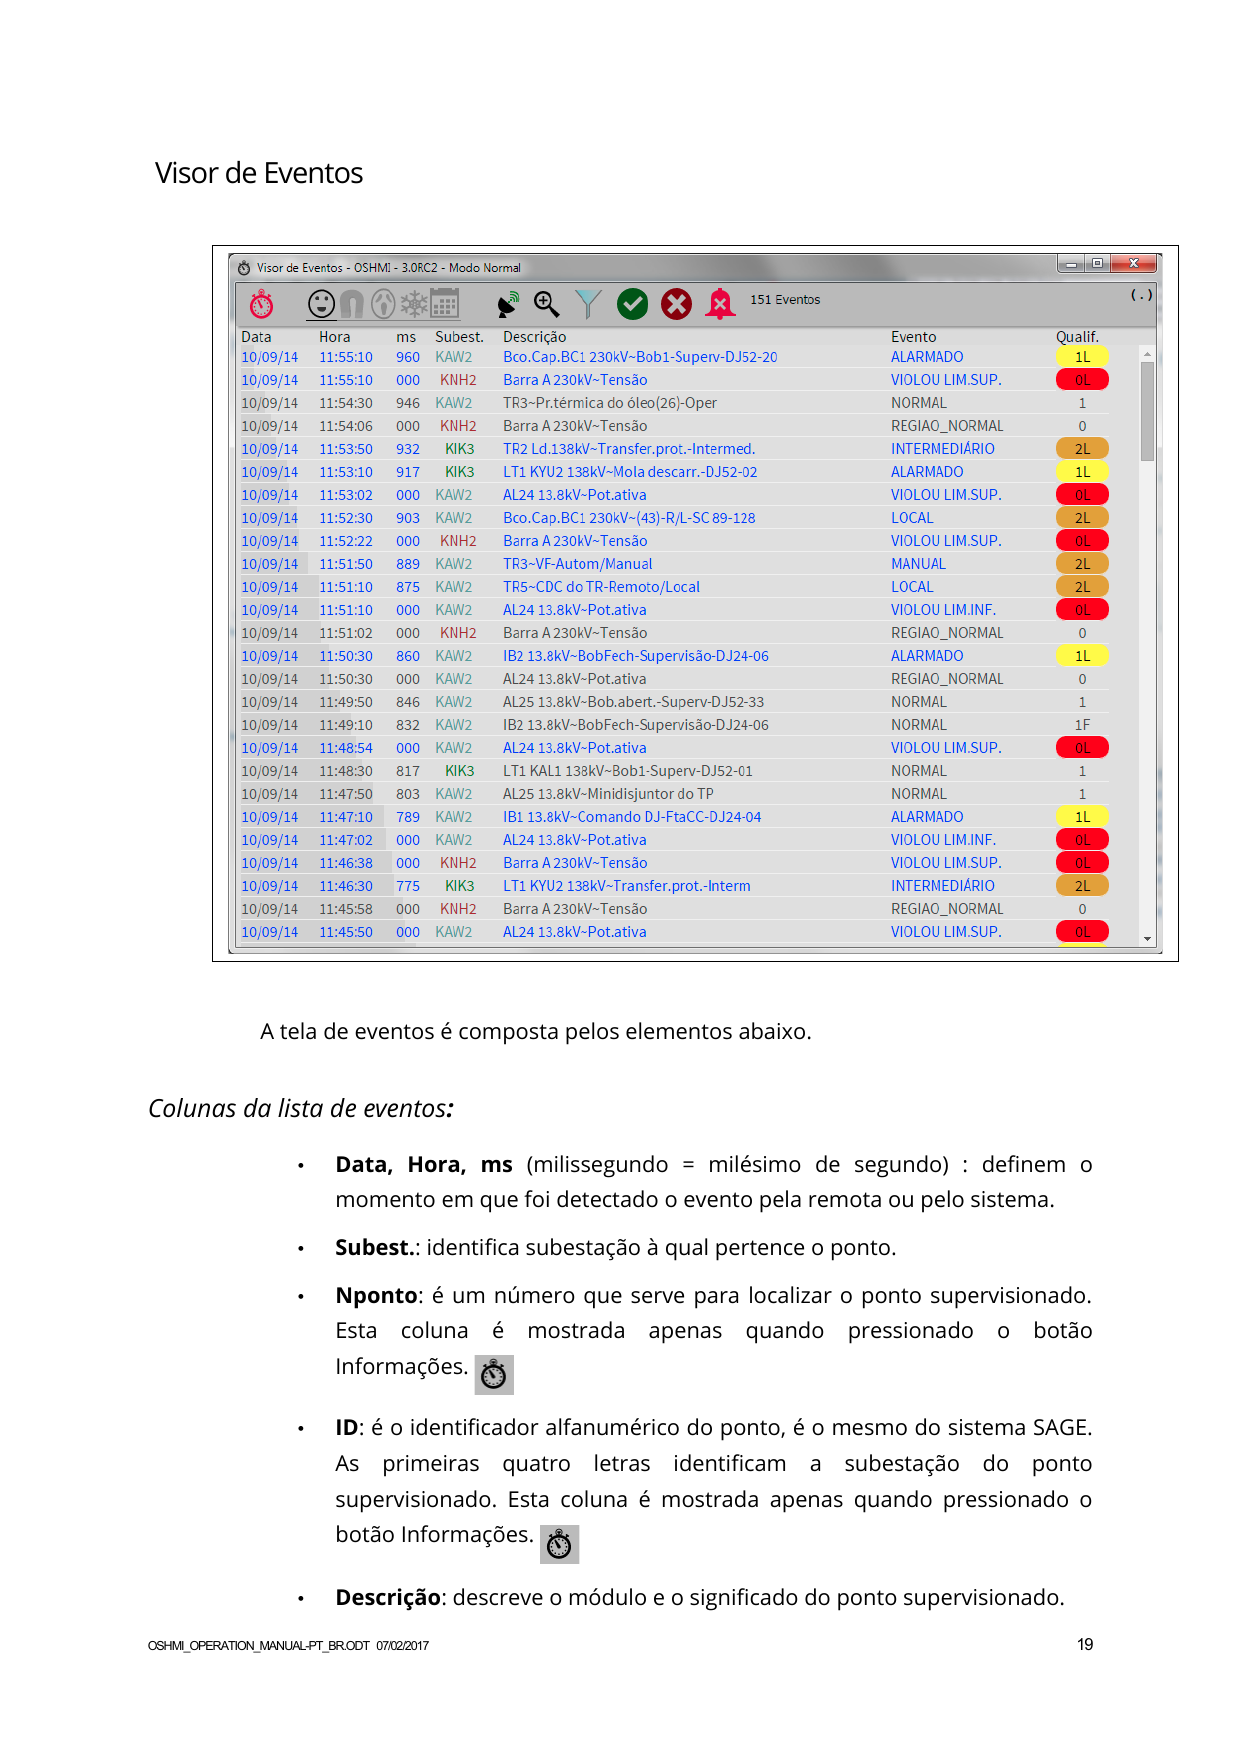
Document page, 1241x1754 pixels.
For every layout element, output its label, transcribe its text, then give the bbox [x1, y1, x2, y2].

subtitle Visor de Eventos [149, 146, 1093, 211]
text A tela de eventos é composta pelos elementos abaixo. [260, 1016, 1093, 1046]
list Data, Hora, ms (milissegundo = milésimo de segundo) : definem o momento em que foi detectado o evento pela remota ou pelo sistema. [298, 1148, 1093, 1214]
picture [228, 253, 1163, 954]
list Nponto: é um número que serve para localizar o ponto supervisionado. Esta coluna é mostrada apenas quando pressionado o botão Informações. [298, 1280, 1093, 1394]
subtitle Colunas da lista de eventos: [148, 1091, 1093, 1124]
picture [540, 1525, 580, 1564]
list Descrição: descreve o módulo e o significado do ponto supervisionado. [298, 1582, 1093, 1612]
list ID: é o identificador alfanumérico do ponto, é o mesmo do sistema SAGE. As primeiras quatro letras identificam a subestação do ponto supervisionado. Esta coluna é mostrada apenas quando pressionado o botão Informações. [298, 1412, 1093, 1564]
picture [474, 1355, 514, 1395]
list Subest.: identifica subestação à qual pertence o ponto. [298, 1232, 1093, 1262]
